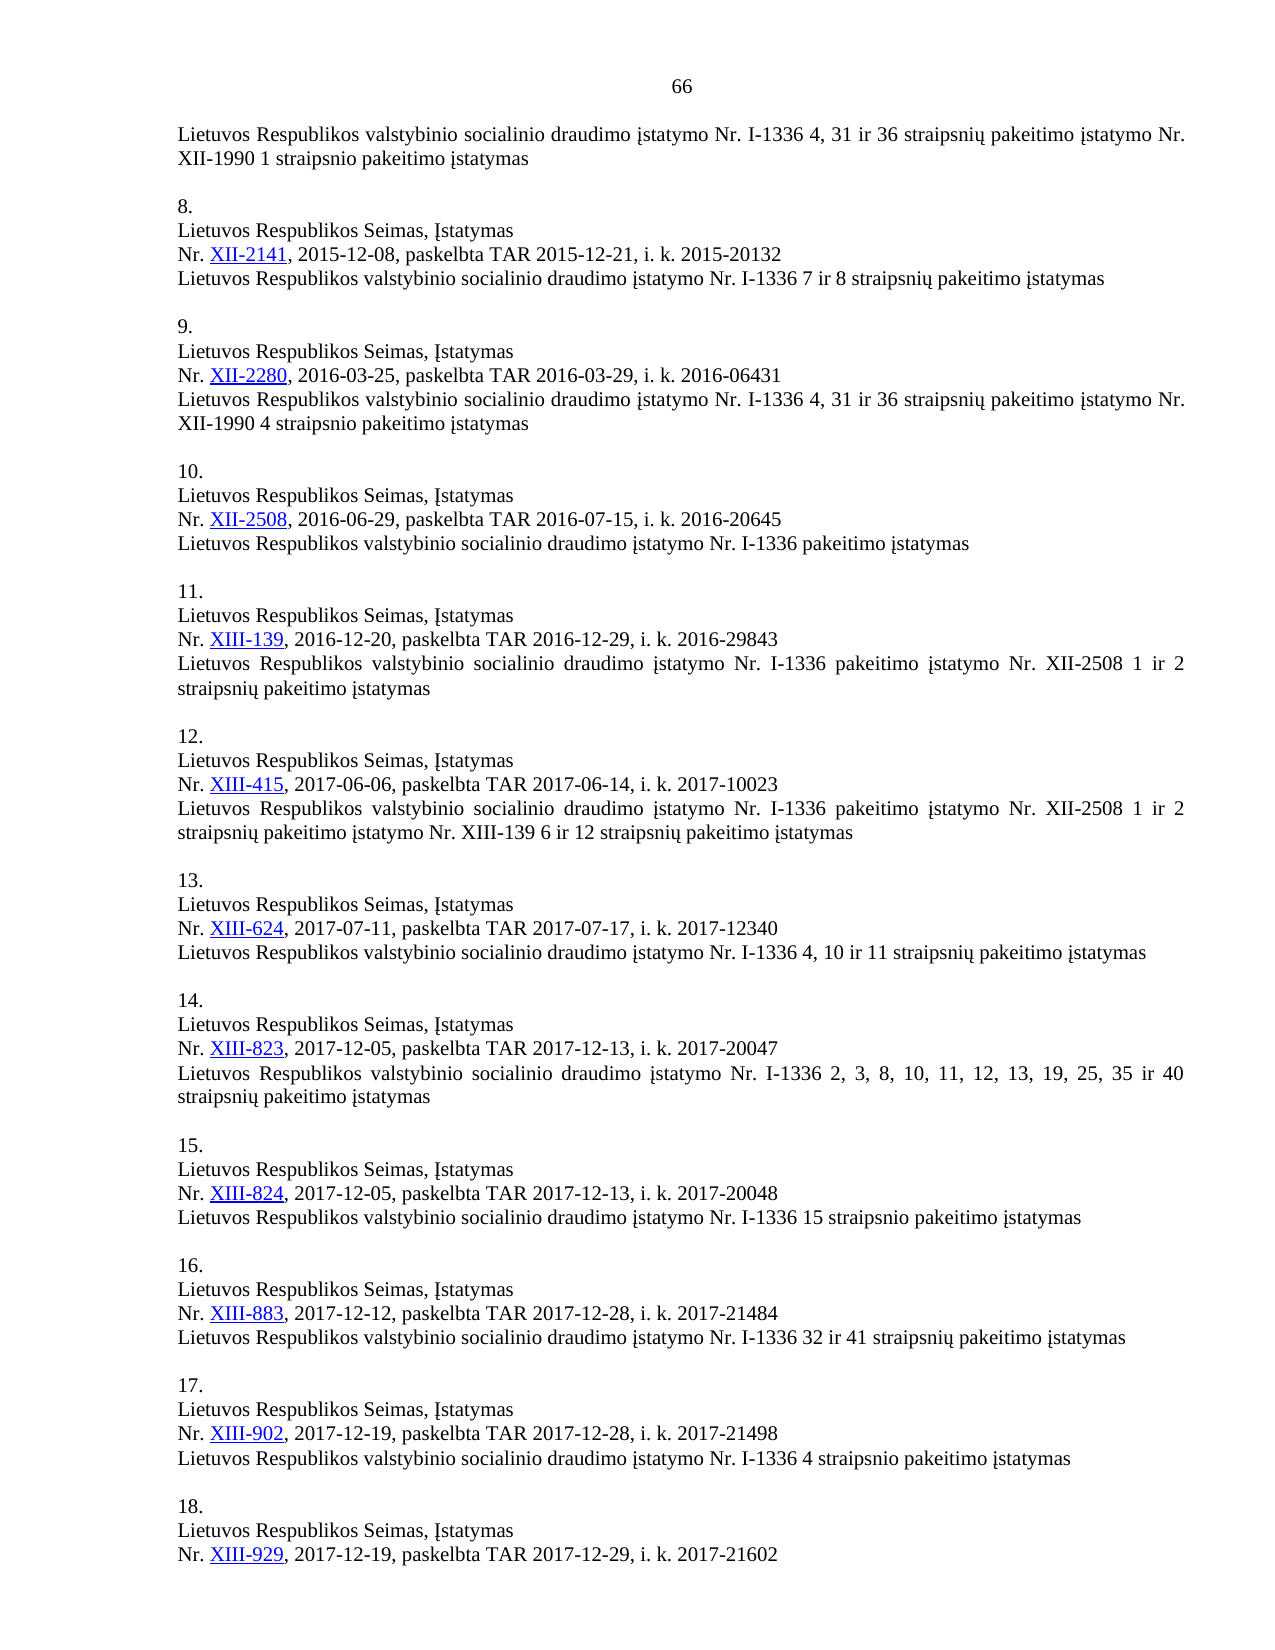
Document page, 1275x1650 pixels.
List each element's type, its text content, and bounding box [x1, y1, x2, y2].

text Lietuvos Respublikos valstybinio socialinio draudimo įstatymo Nr. I-1336 pakeitimo įstatymo Nr. XII-2508 1 ir 2 straipsnių pakeitimo įstatymas [177, 651, 1186, 699]
text Nr. XII-2141, 2015-12-08, paskelbta TAR 2015-12-21, i. k. 2015-20132 [177, 242, 1186, 266]
text Nr. XIII-823, 2017-12-05, paskelbta TAR 2017-12-13, i. k. 2017-20047 [177, 1036, 1186, 1060]
text Nr. XIII-883, 2017-12-12, paskelbta TAR 2017-12-28, i. k. 2017-21484 [177, 1301, 1186, 1325]
text Lietuvos Respublikos valstybinio socialinio draudimo įstatymo Nr. I-1336 15 straipsnio pakeitimo įstatymas [177, 1205, 1186, 1229]
text 16. [177, 1253, 1186, 1277]
text Nr. XIII-415, 2017-06-06, paskelbta TAR 2017-06-14, i. k. 2017-10023 [177, 772, 1186, 796]
text Nr. XIII-929, 2017-12-19, paskelbta TAR 2017-12-29, i. k. 2017-21602 [177, 1542, 1186, 1566]
text Lietuvos Respublikos Seimas, Įstatymas [177, 1157, 1186, 1181]
text Lietuvos Respublikos Seimas, Įstatymas [177, 892, 1186, 916]
text Nr. XII-2280, 2016-03-25, paskelbta TAR 2016-03-29, i. k. 2016-06431 [177, 363, 1186, 387]
text Lietuvos Respublikos Seimas, Įstatymas [177, 1012, 1186, 1036]
text Nr. XIII-902, 2017-12-19, paskelbta TAR 2017-12-28, i. k. 2017-21498 [177, 1421, 1186, 1445]
text 15. [177, 1133, 1186, 1157]
text Lietuvos Respublikos valstybinio socialinio draudimo įstatymo Nr. I-1336 7 ir 8 straipsnių pakeitimo įstatymas [177, 266, 1186, 290]
text Lietuvos Respublikos valstybinio socialinio draudimo įstatymo Nr. I-1336 pakeitimo įstatymo Nr. XII-2508 1 ir 2 straipsnių pakeitimo įstatymo Nr. XIII-139 6 ir 12 straipsnių pakeitimo įstatymas [177, 796, 1186, 844]
text Lietuvos Respublikos valstybinio socialinio draudimo įstatymo Nr. I-1336 4, 10 ir 11 straipsnių pakeitimo įstatymas [177, 940, 1186, 964]
text Lietuvos Respublikos Seimas, Įstatymas [177, 603, 1186, 627]
text Lietuvos Respublikos Seimas, Įstatymas [177, 338, 1186, 363]
text Lietuvos Respublikos valstybinio socialinio draudimo įstatymo Nr. I-1336 4, 31 ir 36 straipsnių pakeitimo įstatymo Nr. XII-1990 1 straipsnio pakeitimo įstatymas [177, 122, 1186, 170]
text 17. [177, 1373, 1186, 1397]
text 10. [177, 459, 1186, 483]
text 9. [177, 314, 1186, 338]
text Lietuvos Respublikos Seimas, Įstatymas [177, 483, 1186, 507]
text 12. [177, 723, 1186, 748]
text Lietuvos Respublikos Seimas, Įstatymas [177, 1397, 1186, 1421]
text 14. [177, 988, 1186, 1012]
text 13. [177, 868, 1186, 892]
text Lietuvos Respublikos Seimas, Įstatymas [177, 218, 1186, 242]
text Lietuvos Respublikos valstybinio socialinio draudimo įstatymo Nr. I-1336 2, 3, 8, 10, 11, 12, 13, 19, 25, 35 ir 40 straipsnių pakeitimo įstatymas [177, 1060, 1186, 1108]
text 18. [177, 1493, 1186, 1518]
text Nr. XIII-624, 2017-07-11, paskelbta TAR 2017-07-17, i. k. 2017-12340 [177, 916, 1186, 940]
text Lietuvos Respublikos Seimas, Įstatymas [177, 748, 1186, 772]
text Nr. XIII-139, 2016-12-20, paskelbta TAR 2016-12-29, i. k. 2016-29843 [177, 627, 1186, 651]
text Nr. XII-2508, 2016-06-29, paskelbta TAR 2016-07-15, i. k. 2016-20645 [177, 507, 1186, 531]
text Lietuvos Respublikos Seimas, Įstatymas [177, 1518, 1186, 1542]
text 8. [177, 194, 1186, 218]
text Lietuvos Respublikos valstybinio socialinio draudimo įstatymo Nr. I-1336 4 straipsnio pakeitimo įstatymas [177, 1445, 1186, 1469]
text Lietuvos Respublikos valstybinio socialinio draudimo įstatymo Nr. I-1336 4, 31 ir 36 straipsnių pakeitimo įstatymo Nr. XII-1990 4 straipsnio pakeitimo įstatymas [177, 387, 1186, 435]
text Nr. XIII-824, 2017-12-05, paskelbta TAR 2017-12-13, i. k. 2017-20048 [177, 1181, 1186, 1205]
text 11. [177, 579, 1186, 603]
text Lietuvos Respublikos valstybinio socialinio draudimo įstatymo Nr. I-1336 32 ir 41 straipsnių pakeitimo įstatymas [177, 1325, 1186, 1349]
text Lietuvos Respublikos valstybinio socialinio draudimo įstatymo Nr. I-1336 pakeitimo įstatymas [177, 531, 1186, 555]
text Lietuvos Respublikos Seimas, Įstatymas [177, 1277, 1186, 1301]
